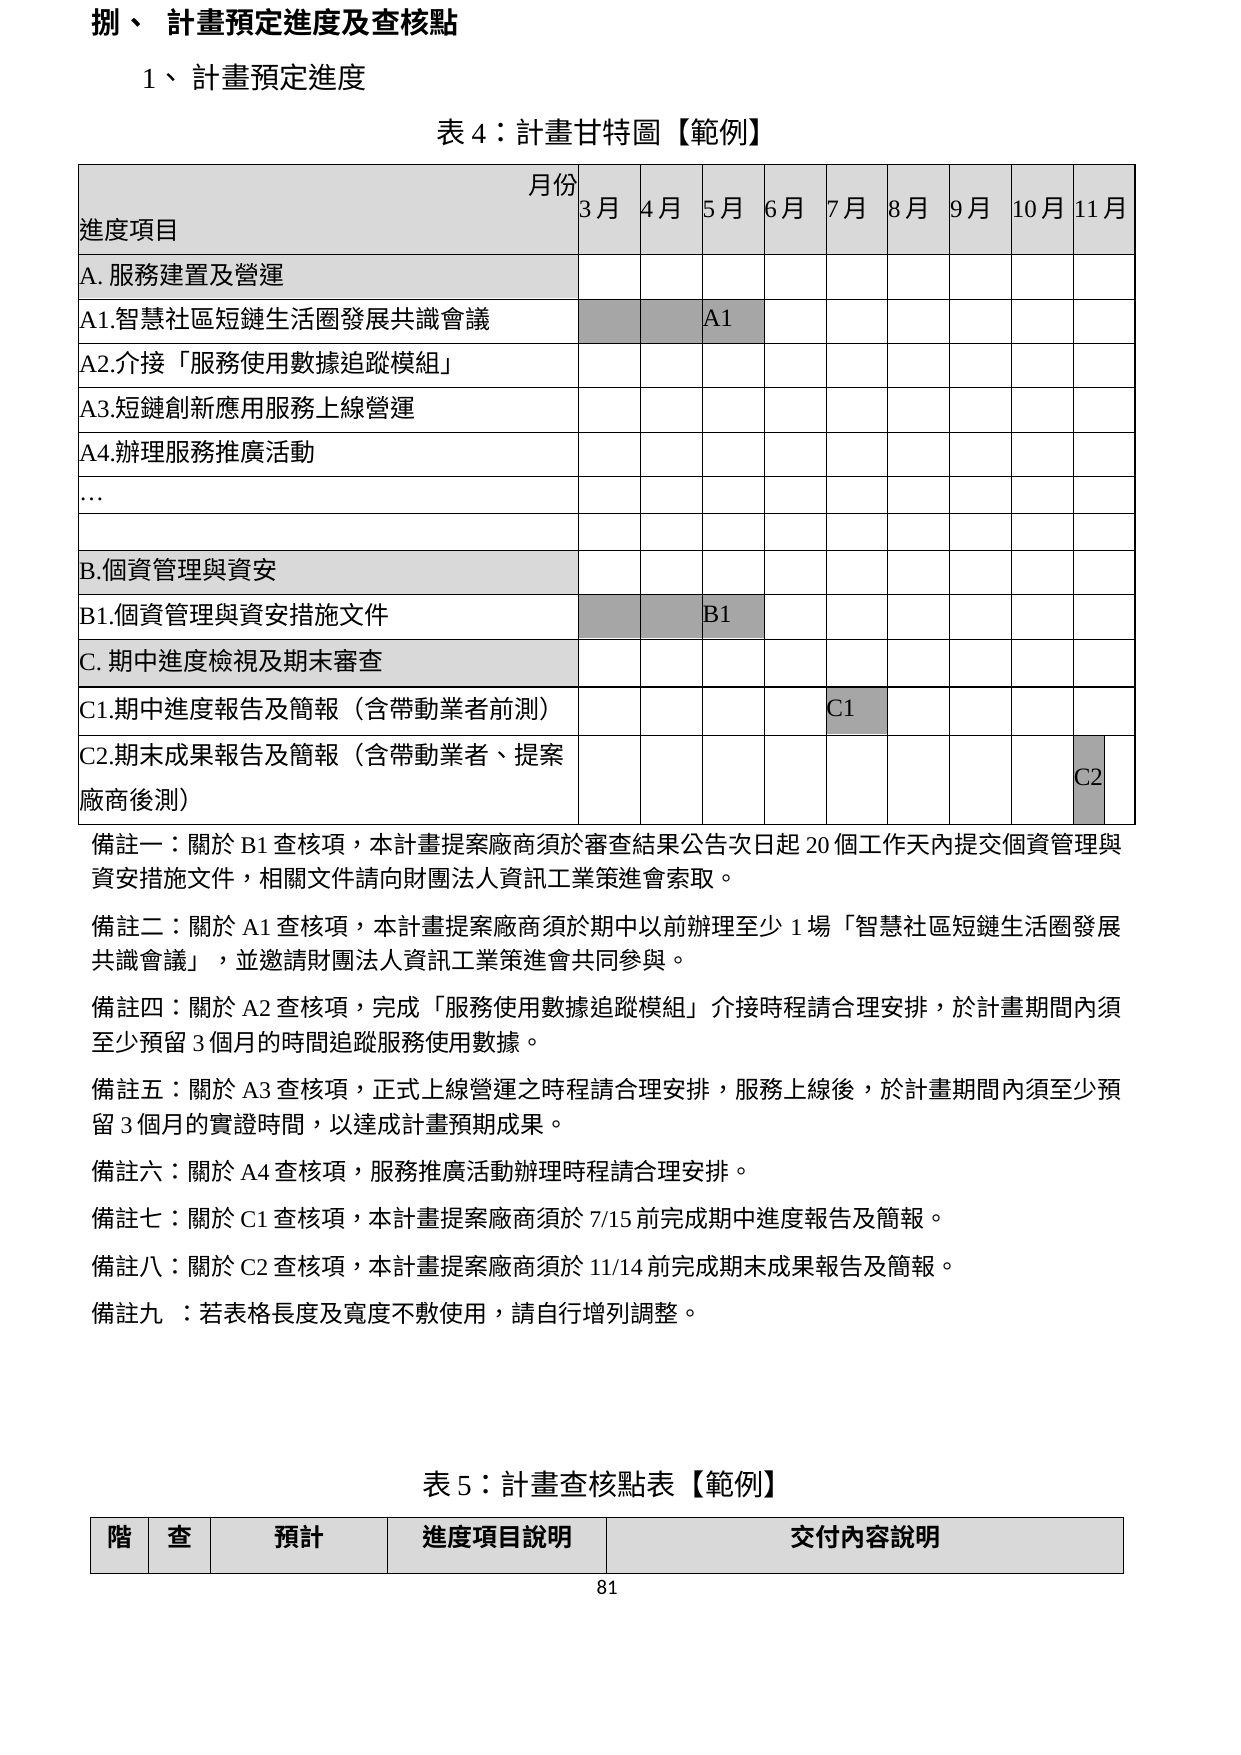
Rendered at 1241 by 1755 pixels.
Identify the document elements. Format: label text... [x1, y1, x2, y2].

text 備註九 ：若表格長度及寬度不敷使用，請自行增列調整。 [92, 1294, 1122, 1329]
list 計畫預定進度 [142, 55, 1122, 97]
table_header 6月 [765, 165, 826, 254]
table_cell [888, 433, 949, 476]
table_cell A1.智慧社區短鏈生活圈發展共識會議 [79, 300, 578, 343]
table_cell [703, 388, 764, 432]
table_cell [950, 388, 1011, 432]
table_cell [765, 688, 826, 734]
text 備註二：關於A1查核項，本計畫提案廠商須於期中以前辦理至少1場「智慧社區短鏈生活圈發展共識會議」，並邀請財團法人資訊工業策進會共同參與。 [92, 907, 1122, 976]
table_cell [703, 344, 764, 387]
table_cell [1012, 688, 1073, 734]
table_cell [703, 477, 764, 513]
table_cell [950, 640, 1011, 686]
table_cell [827, 388, 887, 432]
table_cell [641, 344, 702, 387]
text 表5：計畫查核點表【範例】 [92, 1462, 1122, 1504]
table_cell [641, 433, 702, 476]
text 備註一：關於B1查核項，本計畫提案廠商須於審查結果公告次日起20個工作天內提交個資管理與資安措施文件，相關文件請向財團法人資訊工業策進會索取。 [92, 825, 1122, 894]
table_cell [765, 595, 826, 638]
table_cell A2.介接「服務使用數據追蹤模組」 [79, 344, 578, 387]
table_cell [950, 477, 1011, 513]
table_cell [950, 300, 1011, 343]
table_cell [1012, 344, 1073, 387]
table_cell [888, 688, 949, 734]
table_cell [827, 255, 887, 298]
table_cell [1012, 514, 1073, 550]
table_cell [765, 300, 826, 343]
table_cell … [79, 477, 578, 513]
table_header 進度項目說明 [388, 1518, 606, 1573]
table_header 3月 [579, 165, 640, 254]
table_header 8月 [888, 165, 949, 254]
table_cell [1074, 300, 1134, 343]
table_cell [765, 551, 826, 594]
table_cell [579, 514, 640, 550]
table_cell [888, 388, 949, 432]
table_cell [79, 514, 578, 550]
table_cell C2 [1074, 736, 1104, 824]
table_cell [1074, 344, 1134, 387]
table_cell [641, 388, 702, 432]
table_cell [888, 640, 949, 686]
text 備註六：關於A4查核項，服務推廣活動辦理時程請合理安排。 [92, 1153, 1122, 1187]
table_cell [950, 595, 1011, 638]
table_cell [888, 344, 949, 387]
table_header 查 [149, 1518, 210, 1573]
table_cell [765, 433, 826, 476]
table_cell [827, 551, 887, 594]
table_header 交付內容說明 [607, 1518, 1123, 1573]
table_cell C1.期中進度報告及簡報（含帶動業者前測） [79, 688, 578, 734]
table_cell [827, 300, 887, 343]
text 備註四：關於A2查核項，完成「服務使用數據追蹤模組」介接時程請合理安排，於計畫期間內須至少預留3個月的時間追蹤服務使用數據。 [92, 989, 1122, 1058]
table_cell [827, 433, 887, 476]
table_cell [579, 344, 640, 387]
table_cell [1074, 514, 1134, 550]
table_cell [950, 736, 1011, 824]
table_cell [888, 514, 949, 550]
table_cell A4.辦理服務推廣活動 [79, 433, 578, 476]
table_cell [950, 344, 1011, 387]
table_cell [888, 255, 949, 298]
table_cell [1074, 433, 1134, 476]
table_cell [1012, 736, 1073, 824]
table_cell A1 [703, 300, 764, 343]
table_cell [765, 344, 826, 387]
table_cell [765, 477, 826, 513]
table_header 7月 [827, 165, 887, 254]
table_cell C1 [827, 688, 887, 734]
table_cell [703, 551, 764, 594]
table_cell [1074, 595, 1134, 638]
table_cell [827, 736, 887, 824]
table_cell [703, 255, 764, 298]
table_cell [641, 688, 702, 734]
table_cell [703, 736, 764, 824]
table_cell [1074, 388, 1134, 432]
table_cell [1074, 477, 1134, 513]
table_header 9月 [950, 165, 1011, 254]
table_cell [950, 688, 1011, 734]
table_cell [888, 300, 949, 343]
table_cell [1074, 688, 1134, 734]
table_cell [1012, 551, 1073, 594]
table_cell A3.短鏈創新應用服務上線營運 [79, 388, 578, 432]
table_cell [703, 640, 764, 686]
table_cell [641, 477, 702, 513]
table_cell [765, 255, 826, 298]
table_cell C2.期末成果報告及簡報（含帶動業者、提案廠商後測） [79, 736, 578, 824]
table_cell [579, 300, 640, 343]
table_cell [765, 388, 826, 432]
table_cell [579, 433, 640, 476]
table_cell [950, 514, 1011, 550]
table_cell [1012, 300, 1073, 343]
table_cell [950, 433, 1011, 476]
table_cell [1012, 595, 1073, 638]
table_cell [765, 514, 826, 550]
table_cell [1012, 255, 1073, 298]
table_cell [765, 640, 826, 686]
text 備註七：關於C1查核項，本計畫提案廠商須於7/15前完成期中進度報告及簡報。 [92, 1200, 1122, 1234]
table_header 月份 進度項目 [79, 165, 578, 254]
table_cell [579, 551, 640, 594]
table_header 階 [91, 1518, 148, 1573]
table_cell [888, 595, 949, 638]
table_cell [641, 514, 702, 550]
text 備註五：關於A3查核項，正式上線營運之時程請合理安排，服務上線後，於計畫期間內須至少預留3個月的實證時間，以達成計畫預期成果。 [92, 1071, 1122, 1140]
table_cell [641, 255, 702, 298]
table_cell [641, 640, 702, 686]
table_cell [888, 736, 949, 824]
table_cell [703, 514, 764, 550]
table_header 11月 [1074, 165, 1134, 254]
table_cell [950, 255, 1011, 298]
table_cell [827, 595, 887, 638]
table_cell [950, 551, 1011, 594]
table_cell [827, 477, 887, 513]
table_cell [703, 688, 764, 734]
table_cell [827, 344, 887, 387]
table_header 預計 [211, 1518, 387, 1573]
table_cell [641, 300, 702, 343]
text 備註八：關於C2查核項，本計畫提案廠商須於11/14前完成期末成果報告及簡報。 [92, 1247, 1122, 1282]
table_cell [1012, 640, 1073, 686]
table_cell [827, 514, 887, 550]
table_cell [579, 595, 640, 638]
text 表4：計畫甘特圖【範例】 [92, 109, 1122, 152]
table_cell [1012, 433, 1073, 476]
table_cell [641, 595, 702, 638]
table_cell [1012, 477, 1073, 513]
table_cell [1074, 551, 1134, 594]
table_cell B1 [703, 595, 764, 638]
list 計畫預定進度及查核點 [92, 0, 1122, 42]
table_cell [579, 477, 640, 513]
table_header 10月 [1012, 165, 1073, 254]
table_cell [888, 477, 949, 513]
table_cell [1012, 388, 1073, 432]
table_cell [579, 388, 640, 432]
table_cell B.個資管理與資安 [79, 551, 578, 594]
table_cell [827, 640, 887, 686]
table_cell [1074, 640, 1134, 686]
table_cell A. 服務建置及營運 [79, 255, 578, 298]
table_cell C. 期中進度檢視及期末審查 [79, 640, 578, 686]
table_cell B1.個資管理與資安措施文件 [79, 595, 578, 638]
table_cell [579, 688, 640, 734]
table_cell [1074, 255, 1134, 298]
table_cell [641, 551, 702, 594]
table_cell [641, 736, 702, 824]
table_cell [765, 736, 826, 824]
table_cell [579, 255, 640, 298]
table_cell [888, 551, 949, 594]
table_header 4月 [641, 165, 702, 254]
table_cell [1105, 736, 1134, 824]
table_header 5月 [703, 165, 764, 254]
table_cell [579, 640, 640, 686]
table_cell [579, 736, 640, 824]
table_cell [703, 433, 764, 476]
